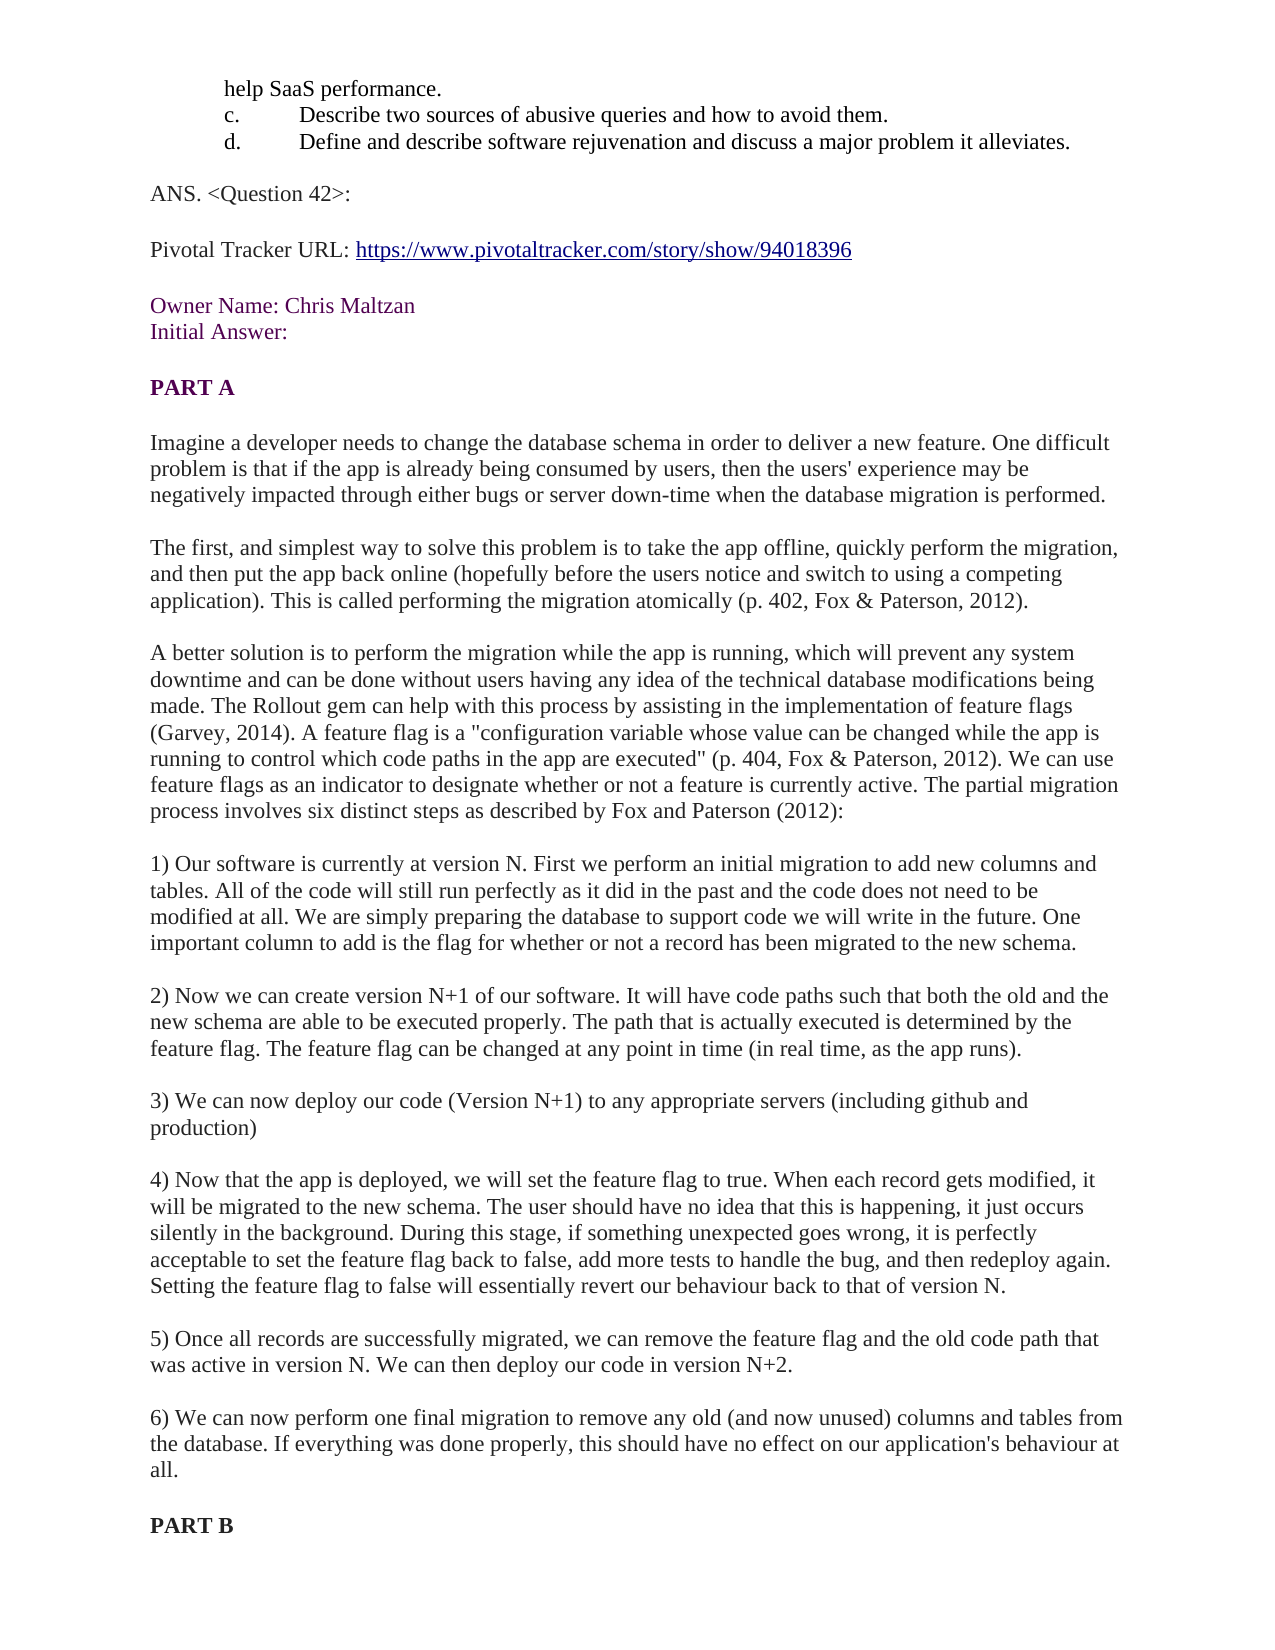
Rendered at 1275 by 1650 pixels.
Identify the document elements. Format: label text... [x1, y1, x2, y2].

text ANS. <Question 42>: [150, 180, 1125, 207]
text Owner Name: Chris Maltzan [150, 292, 1125, 318]
text help SaaS performance. [224, 75, 1125, 101]
text Pivotal Tracker URL: https://www.pivotaltracker.com/story/show/94018396 [150, 236, 1125, 263]
text d. Define and describe software rejuvenation and discuss a major problem it alleviates. [224, 128, 1125, 154]
text Imagine a developer needs to change the database schema in order to deliver a new feature. One difficult problem is that if the app is already being consumed by users, then the users' experience may be negatively impacted through either bugs or server down-time when the database migration is performed. The first, and simplest way to solve this problem is to take the app offline, quickly perform the migration, and then put the app back online (hopefully before the users notice and switch to using a competing application). This is called performing the migration atomically (p. 402, Fox & Paterson, 2012). A better solution is to perform the migration while the app is running, which will prevent any system downtime and can be done without users having any idea of the technical database modifications being made. The Rollout gem can help with this process by assisting in the implementation of feature flags (Garvey, 2014). A feature flag is a "configuration variable whose value can be changed while the app is running to control which code paths in the app are executed" (p. 404, Fox & Paterson, 2012). We can use feature flags as an indicator to designate whether or not a feature is currently active. The partial migration process involves six distinct steps as described by Fox and Paterson (2012): 1) Our software is currently at version N. First we perform an initial migration to add new columns and tables. All of the code will still run perfectly as it did in the past and the code does not need to be modified at all. We are simply preparing the database to support code we will write in the future. One important column to add is the flag for whether or not a record has been migrated to the new schema. 2) Now we can create version N+1 of our software. It will have code paths such that both the old and the new schema are able to be executed properly. The path that is actually executed is determined by the feature flag. The feature flag can be changed at any point in time (in real time, as the app runs). 3) We can now deploy our code (Version N+1) to any appropriate servers (including github and production) 4) Now that the app is deployed, we will set the feature flag to true. When each record gets modified, it will be migrated to the new schema. The user should have no idea that this is happening, it just occurs silently in the background. During this stage, if something unexpected goes wrong, it is perfectly acceptable to set the feature flag back to false, add more tests to handle the bug, and then redeploy again. Setting the feature flag to false will essentially revert our behaviour back to that of version N. 5) Once all records are successfully migrated, we can remove the feature flag and the old code path that was active in version N. We can then deploy our code in version N+2. 6) We can now perform one final migration to remove any old (and now unused) columns and tables from the database. If everything was done properly, this should have no effect on our application's behaviour at all. [150, 429, 1125, 1483]
text c. Describe two sources of abusive queries and how to avoid them. [224, 101, 1125, 128]
text PART B [150, 1512, 1125, 1539]
text PART A [150, 373, 1125, 400]
text Initial Answer: [150, 318, 1125, 345]
